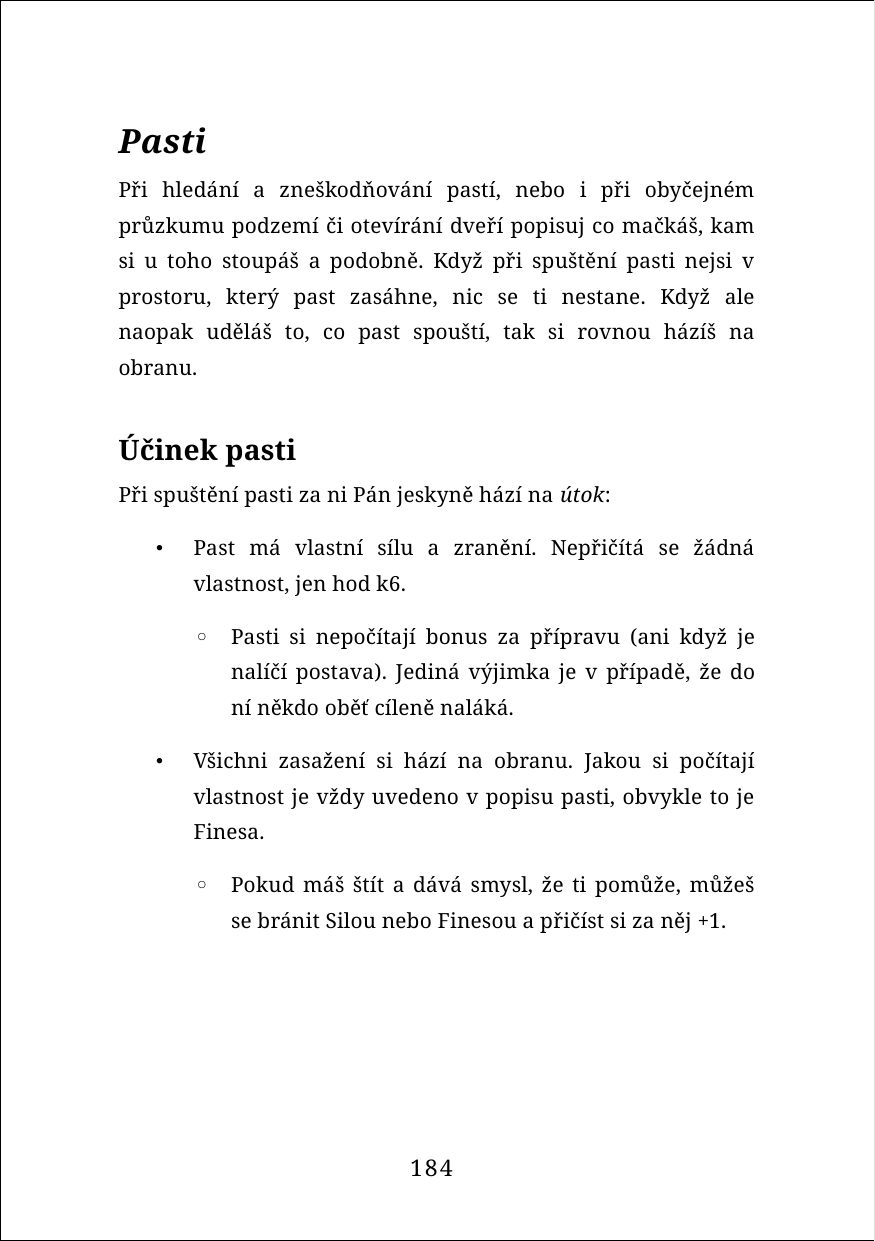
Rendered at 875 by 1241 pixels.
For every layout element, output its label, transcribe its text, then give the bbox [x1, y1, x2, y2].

list Past má vlastní sílu a zranění. Nepřičítá se žádná vlastnost, jen hod k6. [156, 533, 756, 597]
text Při spuštění pasti za ni Pán jeskyně hází na útok: [118, 480, 756, 508]
list Všichni zasažení si hází na obranu. Jakou si počítají vlastnost je vždy uvedeno v popisu pasti, obvykle to je Finesa. [156, 746, 756, 846]
text Při hledání a zneškodňování pastí, nebo i při obyčejném průzkumu podzemí či otevírání dveří popisuj co mačkáš, kam si u toho stoupáš a podobně. Když při spuštění pasti nejsi v prostoru, který past zasáhne, nic se ti nestane. Když ale naopak uděláš to, co past spouští, tak si rovnou házíš na obranu. [118, 175, 756, 381]
subtitle Pasti [118, 118, 756, 164]
list Pokud máš štít a dává smysl, že ti pomůže, můžeš se bránit Silou nebo Finesou a přičíst si za něj +1. [193, 871, 756, 934]
subtitle Účinek pasti [118, 430, 756, 468]
list Pasti si nepočítají bonus za přípravu (ani když je nalíčí postava). Jediná výjimka je v případě, že do ní někdo oběť cíleně naláká. [193, 622, 756, 721]
